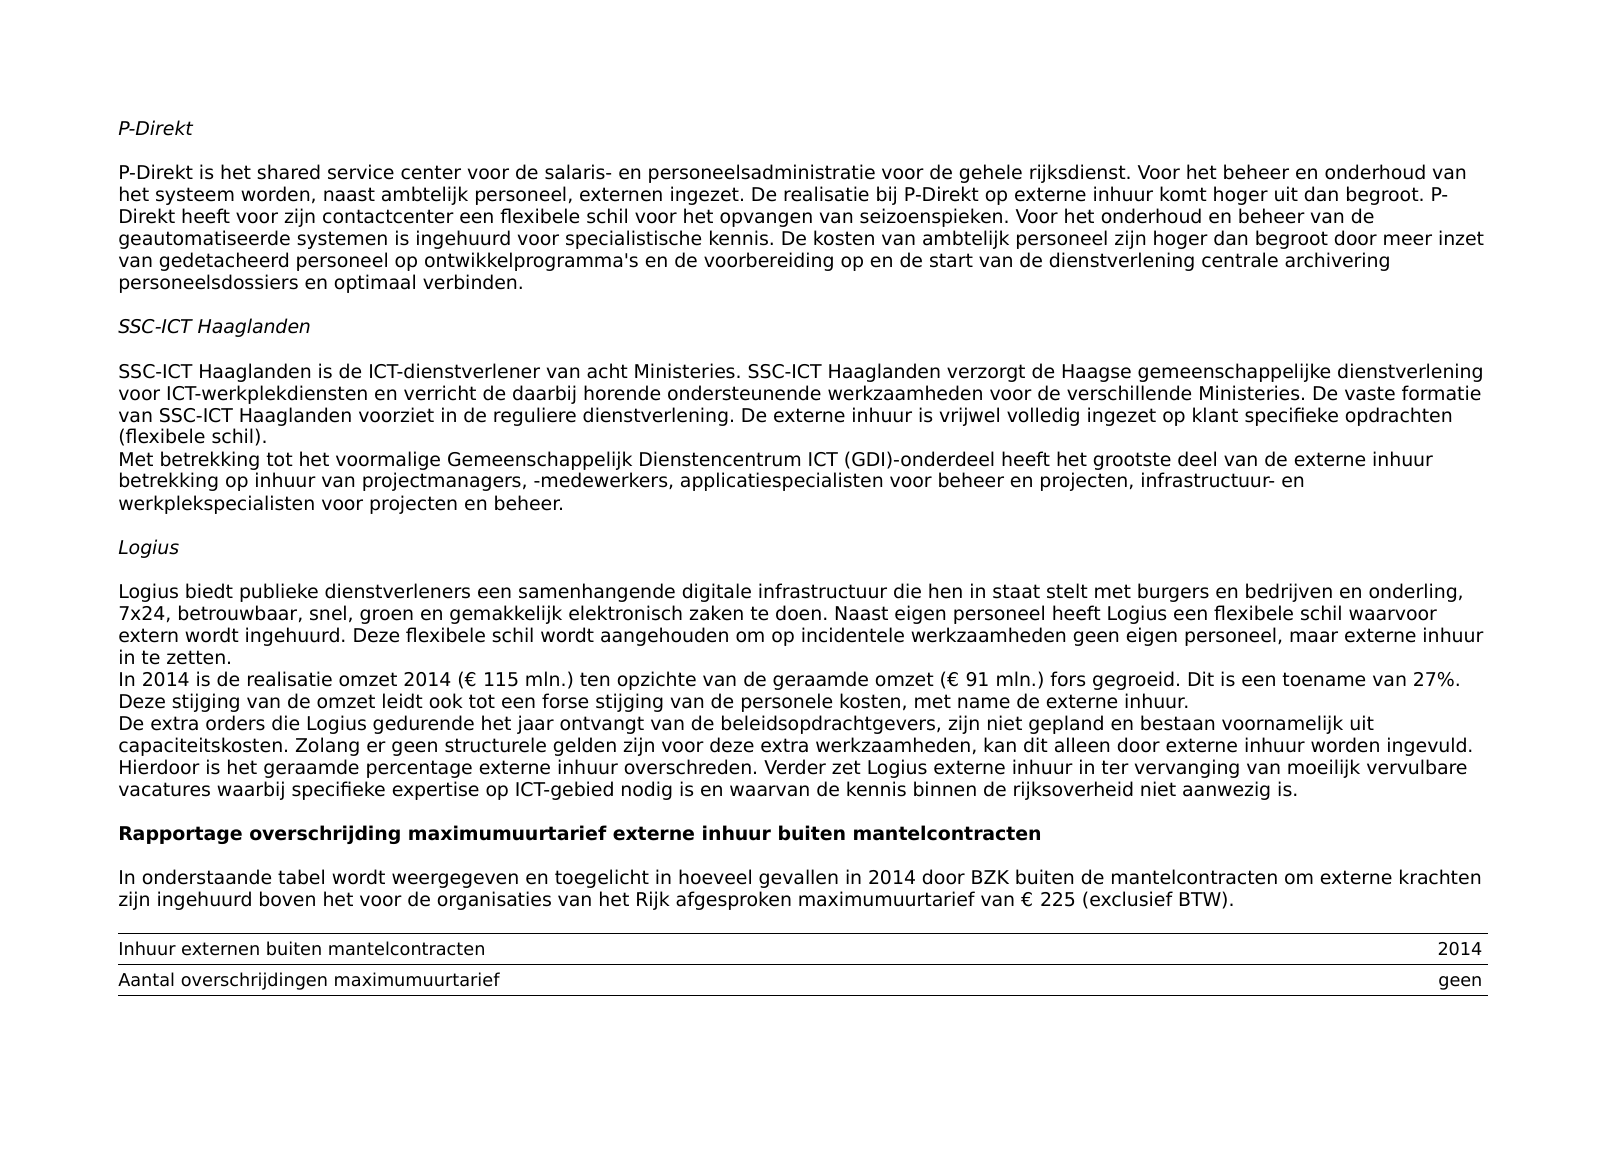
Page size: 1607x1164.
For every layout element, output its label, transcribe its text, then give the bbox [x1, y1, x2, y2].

subtitle SSC-ICT Haaglanden [118, 316, 1488, 338]
text De extra orders die Logius gedurende het jaar ontvangt van de beleidsopdrachtgevers, zijn niet gepland en bestaan voornamelijk uit capaciteitskosten. Zolang er geen structurele gelden zijn voor deze extra werkzaamheden, kan dit alleen door externe inhuur worden ingevuld. Hierdoor is het geraamde percentage externe inhuur overschreden. Verder zet Logius externe inhuur in ter vervanging van moeilijk vervulbare vacatures waarbij specifieke expertise op ICT-gebied nodig is en waarvan de kennis binnen de rijksoverheid niet aanwezig is. [118, 713, 1488, 801]
table_cell Aantal overschrijdingen maximumuurtarief [118, 965, 1214, 995]
text In 2014 is de realisatie omzet 2014 (€ 115 mln.) ten opzichte van de geraamde omzet (€ 91 mln.) fors gegroeid. Dit is een toename van 27%. Deze stijging van de omzet leidt ook tot een forse stijging van de personele kosten, met name de externe inhuur. [118, 669, 1488, 713]
table_header 2014 [1214, 934, 1488, 964]
text Met betrekking tot het voormalige Gemeenschappelijk Dienstencentrum ICT (GDI)-onderdeel heeft het grootste deel van de externe inhuur betrekking op inhuur van projectmanagers, -medewerkers, applicatiespecialisten voor beheer en projecten, infrastructuur- en werkplekspecialisten voor projecten en beheer. [118, 448, 1488, 514]
text SSC-ICT Haaglanden is de ICT-dienstverlener van acht Ministeries. SSC-ICT Haaglanden verzorgt de Haagse gemeenschappelijke dienstverlening voor ICT-werkplekdiensten en verricht de daarbij horende ondersteunende werkzaamheden voor de verschillende Ministeries. De vaste formatie van SSC-ICT Haaglanden voorziet in de reguliere dienstverlening. De externe inhuur is vrijwel volledig ingezet op klant specifieke opdrachten (flexibele schil). [118, 361, 1488, 448]
text P-Direkt is het shared service center voor de salaris- en personeelsadministratie voor de gehele rijksdienst. Voor het beheer en onderhoud van het systeem worden, naast ambtelijk personeel, externen ingezet. De realisatie bij P-Direkt op externe inhuur komt hoger uit dan begroot. P-Direkt heeft voor zijn contactcenter een flexibele schil voor het opvangen van seizoenspieken. Voor het onderhoud en beheer van de geautomatiseerde systemen is ingehuurd voor specialistische kennis. De kosten van ambtelijk personeel zijn hoger dan begroot door meer inzet van gedetacheerd personeel op ontwikkelprogramma's en de voorbereiding op en de start van de dienstverlening centrale archivering personeelsdossiers en optimaal verbinden. [118, 162, 1488, 294]
subtitle P-Direkt [118, 118, 1488, 140]
table_cell geen [1214, 965, 1488, 995]
text In onderstaande tabel wordt weergegeven en toegelicht in hoeveel gevallen in 2014 door BZK buiten de mantelcontracten om externe krachten zijn ingehuurd boven het voor de organisaties van het Rijk afgesproken maximumuurtarief van € 225 (exclusief BTW). [118, 867, 1488, 911]
subtitle Logius [118, 537, 1488, 558]
text Logius biedt publieke dienstverleners een samenhangende digitale infrastructuur die hen in staat stelt met burgers en bedrijven en onderling, 7x24, betrouwbaar, snel, groen en gemakkelijk elektronisch zaken te doen. Naast eigen personeel heeft Logius een flexibele schil waarvoor extern wordt ingehuurd. Deze flexibele schil wordt aangehouden om op incidentele werkzaamheden geen eigen personeel, maar externe inhuur in te zetten. [118, 581, 1488, 669]
subtitle Rapportage overschrijding maximumuurtarief externe inhuur buiten mantelcontracten [118, 823, 1488, 845]
table_header Inhuur externen buiten mantelcontracten [118, 934, 1214, 964]
